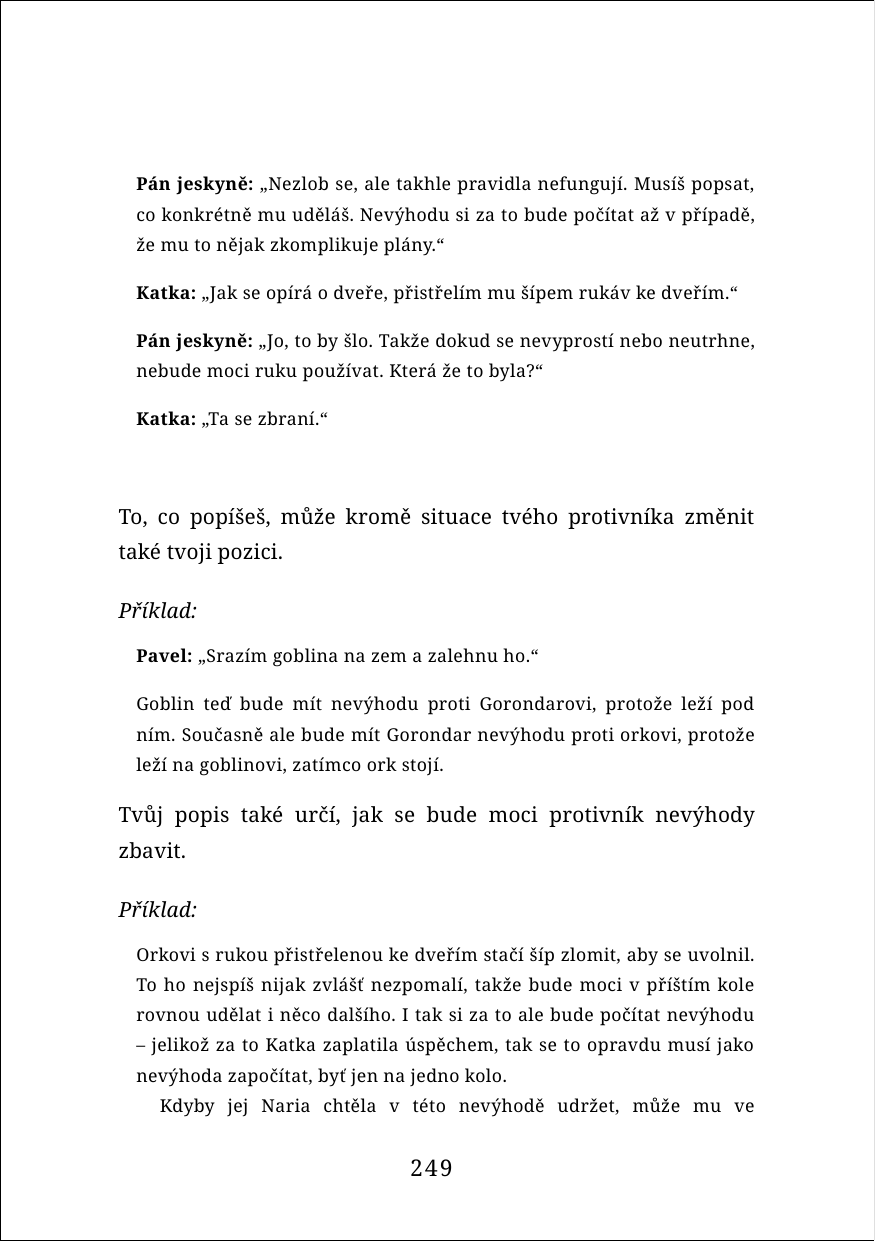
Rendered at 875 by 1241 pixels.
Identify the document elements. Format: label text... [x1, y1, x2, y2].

text Příklad: [118, 597, 756, 625]
text Pavel: „Srazím goblina na zem a zalehnu ho.“ [136, 644, 756, 668]
text Pán jeskyně: „Jo, to by šlo. Takže dokud se nevyprostí nebo neutrhne, nebude moci ruku používat. Která že to byla?“ [136, 328, 756, 382]
text To, co popíšeš, může kromě situace tvého protivníka změnit také tvoji pozici. [118, 502, 756, 566]
text Orkovi s rukou přistřelenou ke dveřím stačí šíp zlomit, aby se uvolnil. To ho nejspíš nijak zvlášť nezpomalí, takže bude moci v příštím kole rovnou udělat i něco dalšího. I tak si za to ale bude počítat nevýhodu – jelikož za to Katka zaplatila úspěchem, tak se to opravdu musí jako nevýhoda započítat, byť jen na jedno kolo. Kdyby jej Naria chtěla v této nevýhodě udržet, může mu ve [136, 942, 756, 1117]
text Tvůj popis také určí, jak se bude moci protivník nevýhody zbavit. [118, 800, 756, 864]
text Goblin teď bude mít nevýhodu proti Gorondarovi, protože leží pod ním. Současně ale bude mít Gorondar nevýhodu proti orkovi, protože leží na goblinovi, zatímco ork stojí. [136, 692, 756, 776]
text Katka: „Ta se zbraní.“ [136, 406, 756, 430]
text Pán jeskyně: „Nezlob se, ale takhle pravidla nefungují. Musíš popsat, co konkrétně mu uděláš. Nevýhodu si za to bude počítat až v případě, že mu to nějak zkomplikuje plány.“ [136, 172, 756, 256]
text Příklad: [118, 895, 756, 923]
text Katka: „Jak se opírá o dveře, přistřelím mu šípem rukáv ke dveřím.“ [136, 280, 756, 304]
